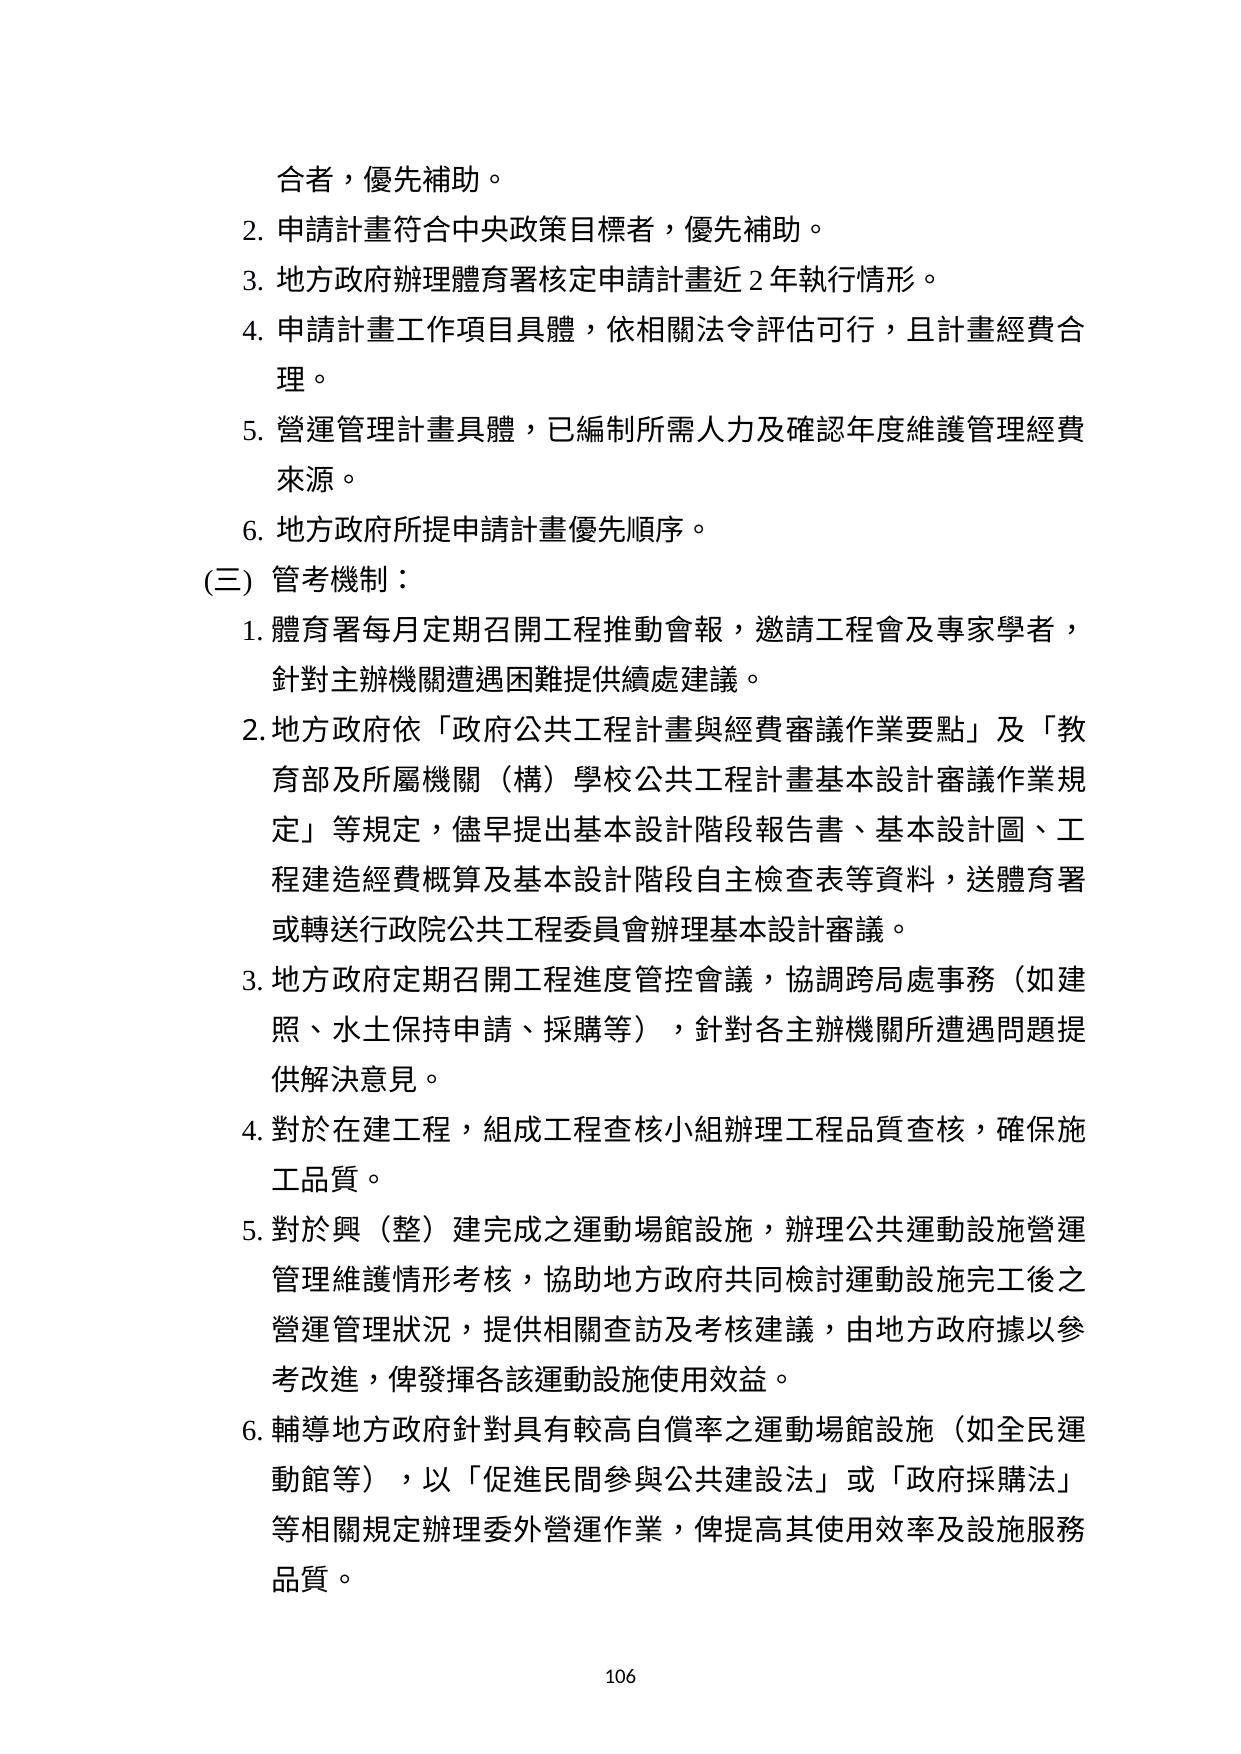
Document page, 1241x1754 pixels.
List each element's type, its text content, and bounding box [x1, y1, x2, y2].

list 對於興（整）建完成之運動場館設施，辦理公共運動設施營運管理維護情形考核，協助地方政府共同檢討運動設施完工後之營運管理狀況，提供相關查訪及考核建議，由地方政府據以參考改進，俾發揮各該運動設施使用效益。 [242, 1200, 1087, 1400]
list 對於在建工程，組成工程查核小組辦理工程品質查核，確保施工品質。 [242, 1100, 1087, 1200]
list 合者，優先補助。 [242, 150, 1087, 200]
list 地方政府辦理體育署核定申請計畫近2年執行情形。 [242, 250, 1087, 300]
list 地方政府定期召開工程進度管控會議，協調跨局處事務（如建照、水土保持申請、採購等），針對各主辦機關所遭遇問題提供解決意見。 [242, 950, 1087, 1100]
list 輔導地方政府針對具有較高自償率之運動場館設施（如全民運動館等），以「促進民間參與公共建設法」或「政府採購法」等相關規定辦理委外營運作業，俾提高其使用效率及設施服務品質。 [242, 1400, 1087, 1600]
list 申請計畫工作項目具體，依相關法令評估可行，且計畫經費合理。 [242, 300, 1087, 400]
list 地方政府所提申請計畫優先順序。 [242, 500, 1087, 550]
list 地方政府依「政府公共工程計畫與經費審議作業要點」及「教育部及所屬機關（構）學校公共工程計畫基本設計審議作業規定」等規定，儘早提出基本設計階段報告書、基本設計圖、工程建造經費概算及基本設計階段自主檢查表等資料，送體育署或轉送行政院公共工程委員會辦理基本設計審議。 [242, 700, 1087, 950]
list 申請計畫符合中央政策目標者，優先補助。 [242, 200, 1087, 250]
list 營運管理計畫具體，已編制所需人力及確認年度維護管理經費來源。 [242, 400, 1087, 500]
list 體育署每月定期召開工程推動會報，邀請工程會及專家學者，針對主辦機關遭遇困難提供續處建議。 [242, 600, 1087, 700]
list 管考機制： [204, 550, 1087, 600]
